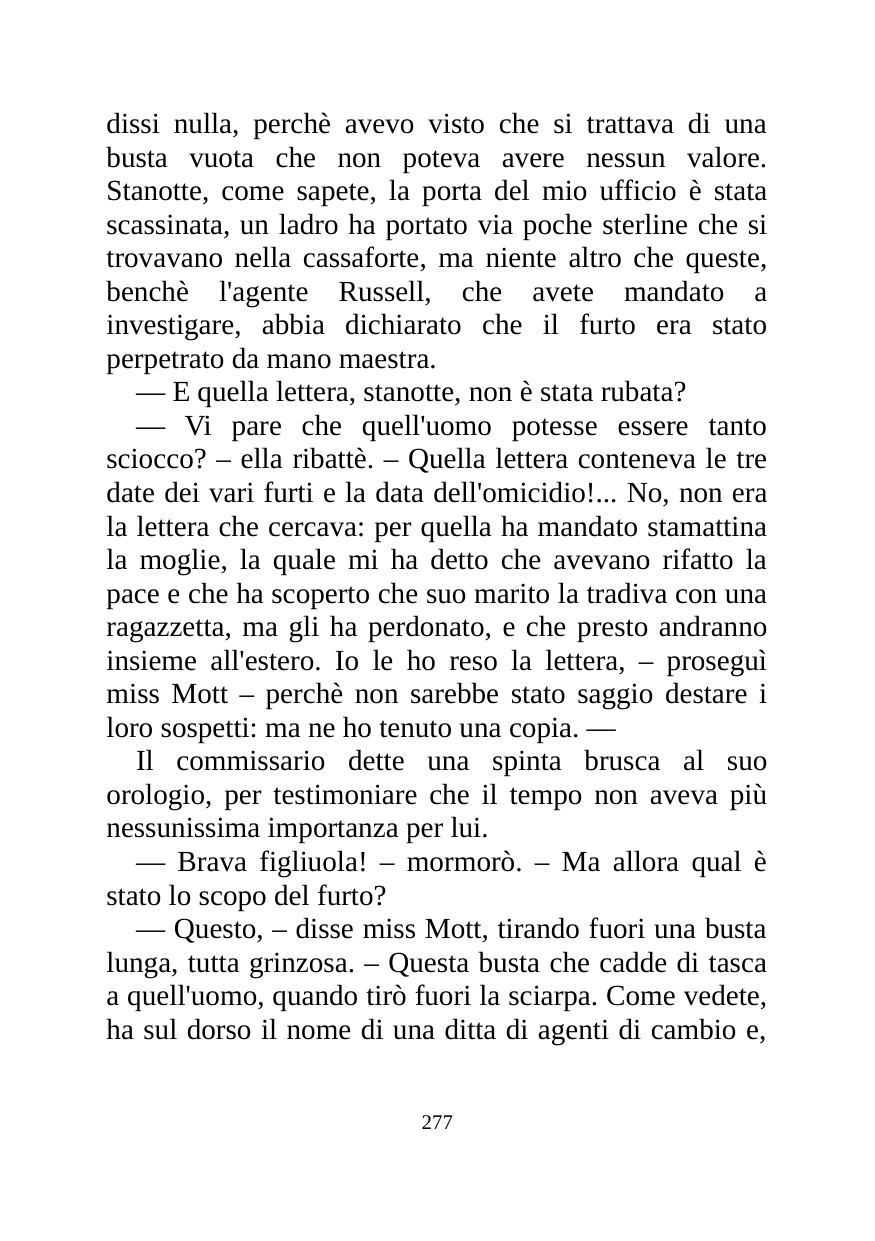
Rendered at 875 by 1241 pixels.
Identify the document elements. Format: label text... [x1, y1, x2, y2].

text — Questo, – disse miss Mott, tirando fuori una busta lunga, tutta grinzosa. – Questa busta che cadde di tasca a quell'uomo, quando tirò fuori la sciarpa. Come vedete, ha sul dorso il nome di una ditta di agenti di cambio e, [106, 911, 768, 1045]
text dissi nulla, perchè avevo visto che si trattava di una busta vuota che non poteva avere nessun valore. Stanotte, come sapete, la porta del mio ufficio è stata scassinata, un ladro ha portato via poche sterline che si trovavano nella cassaforte, ma niente altro che queste, benchè l'agente Russell, che avete mandato a investigare, abbia dichiarato che il furto era stato perpetrato da mano maestra. [106, 106, 768, 374]
text — Vi pare che quell'uomo potesse essere tanto sciocco? – ella ribattè. – Quella lettera conteneva le tre date dei vari furti e la data dell'omicidio!... No, non era la lettera che cercava: per quella ha mandato stamattina la moglie, la quale mi ha detto che avevano rifatto la pace e che ha scoperto che suo marito la tradiva con una ragazzetta, ma gli ha perdonato, e che presto andranno insieme all'estero. Io le ho reso la lettera, – proseguì miss Mott – perchè non sarebbe stato saggio destare i loro sospetti: ma ne ho tenuto una copia. — [106, 408, 768, 743]
text — Brava figliuola! – mormorò. – Ma allora qual è stato lo scopo del furto? [106, 844, 768, 911]
text — E quella lettera, stanotte, non è stata rubata? [106, 374, 768, 408]
text Il commissario dette una spinta brusca al suo orologio, per testimoniare che il tempo non aveva più nessunissima importanza per lui. [106, 743, 768, 844]
